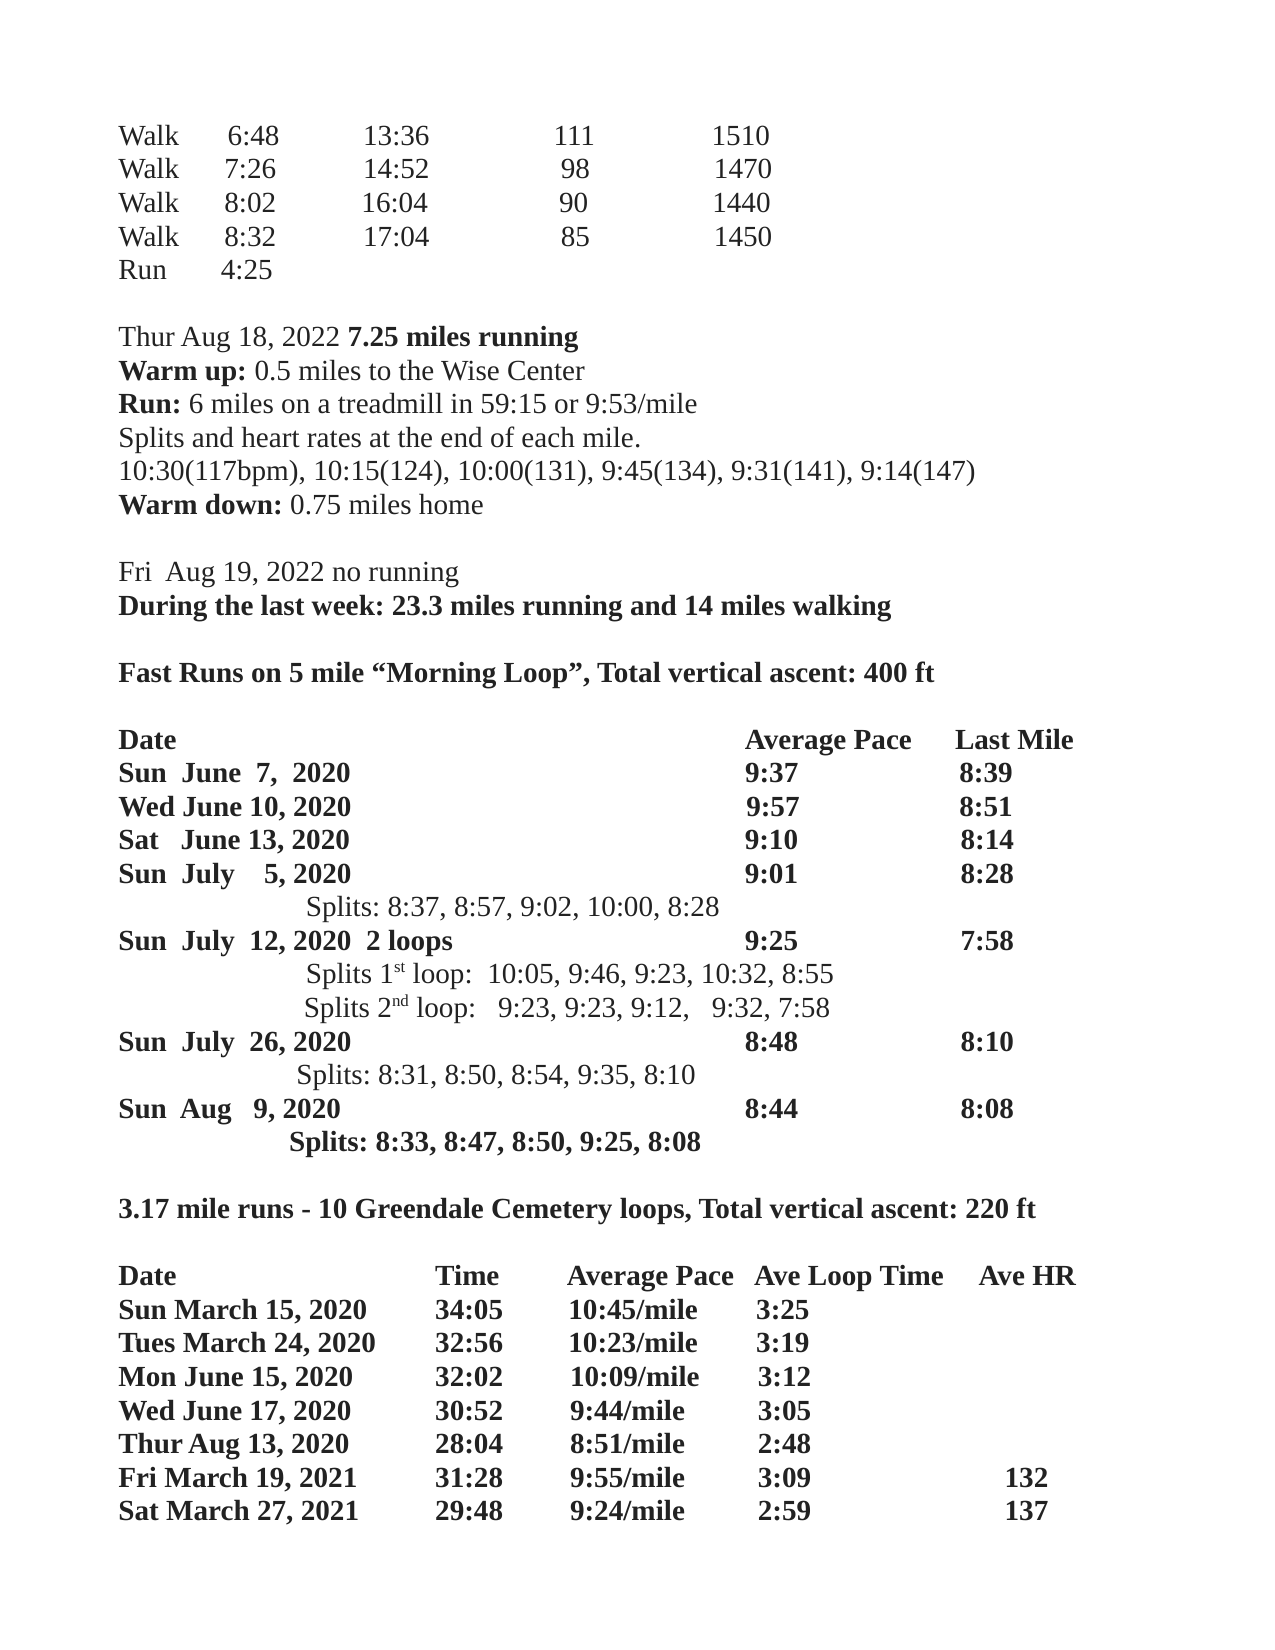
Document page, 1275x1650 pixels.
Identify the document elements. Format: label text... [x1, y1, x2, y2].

text Warm up: 0.5 miles to the Wise Center [118, 353, 1161, 386]
text Thur Aug 13, 2020 28:04 8:51/mile 2:48 [118, 1426, 1161, 1460]
text Wed June 17, 2020 30:52 9:44/mile 3:05 [118, 1393, 1161, 1426]
text Splits 2nd loop: 9:23, 9:23, 9:12, 9:32, 7:58 [118, 990, 1161, 1024]
text Sat June 13, 2020 9:10 8:14 Sun July 5, 2020 9:01 8:28 Splits: 8:37, 8:57, 9:02, 10:00, 8:28 Sun July 12, 2020 2 loops 9:25 7:58 Splits 1st loop: 10:05, 9:46, 9:23, 10:32, 8:55 [118, 822, 1161, 990]
text Walk 7:26 14:52 98 1470 [118, 152, 1161, 185]
text Sun March 15, 2020 34:05 10:45/mile 3:25 [118, 1292, 1161, 1326]
text Sun July 26, 2020 8:48 8:10 Splits: 8:31, 8:50, 8:54, 9:35, 8:10 [118, 1024, 1161, 1091]
text Walk 8:02 16:04 90 1440 [118, 185, 1161, 219]
text Walk 8:32 17:04 85 1450 [118, 219, 1161, 252]
text Tues March 24, 2020 32:56 10:23/mile 3:19 [118, 1326, 1161, 1359]
text Mon June 15, 2020 32:02 10:09/mile 3:12 [118, 1359, 1161, 1393]
text Splits and heart rates at the end of each mile. [118, 420, 1161, 453]
text Sat March 27, 2021 29:48 9:24/mile 2:59 137 [118, 1493, 1161, 1527]
text Wed June 10, 2020 9:57 8:51 [118, 789, 1161, 822]
text Fast Runs on 5 mile “Morning Loop”, Total vertical ascent: 400 ft [118, 655, 1161, 688]
text Sun June 7, 2020 9:37 8:39 [118, 755, 1161, 789]
text Warm down: 0.75 miles home [118, 487, 1161, 521]
text Walk 6:48 13:36 111 1510 [118, 118, 1161, 152]
text Sun Aug 9, 2020 8:44 8:08 Splits: 8:33, 8:47, 8:50, 9:25, 8:08 [118, 1091, 1161, 1158]
text Fri Aug 19, 2022 no running [118, 554, 1161, 588]
text Run: 6 miles on a treadmill in 59:15 or 9:53/mile [118, 386, 1161, 420]
list 3.17 mile runs - 10 Greendale Cemetery loops, Total vertical ascent: 220 ft [118, 1191, 1161, 1225]
text Fri March 19, 2021 31:28 9:55/mile 3:09 132 [118, 1460, 1161, 1493]
text Date Time Average Pace Ave Loop Time Ave HR [118, 1258, 1161, 1292]
text Thur Aug 18, 2022 7.25 miles running [118, 319, 1161, 353]
text Date Average Pace Last Mile [118, 722, 1161, 755]
text During the last week: 23.3 miles running and 14 miles walking [118, 588, 1161, 621]
text 10:30(117bpm), 10:15(124), 10:00(131), 9:45(134), 9:31(141), 9:14(147) [118, 453, 1161, 487]
text Run 4:25 [118, 252, 1161, 286]
